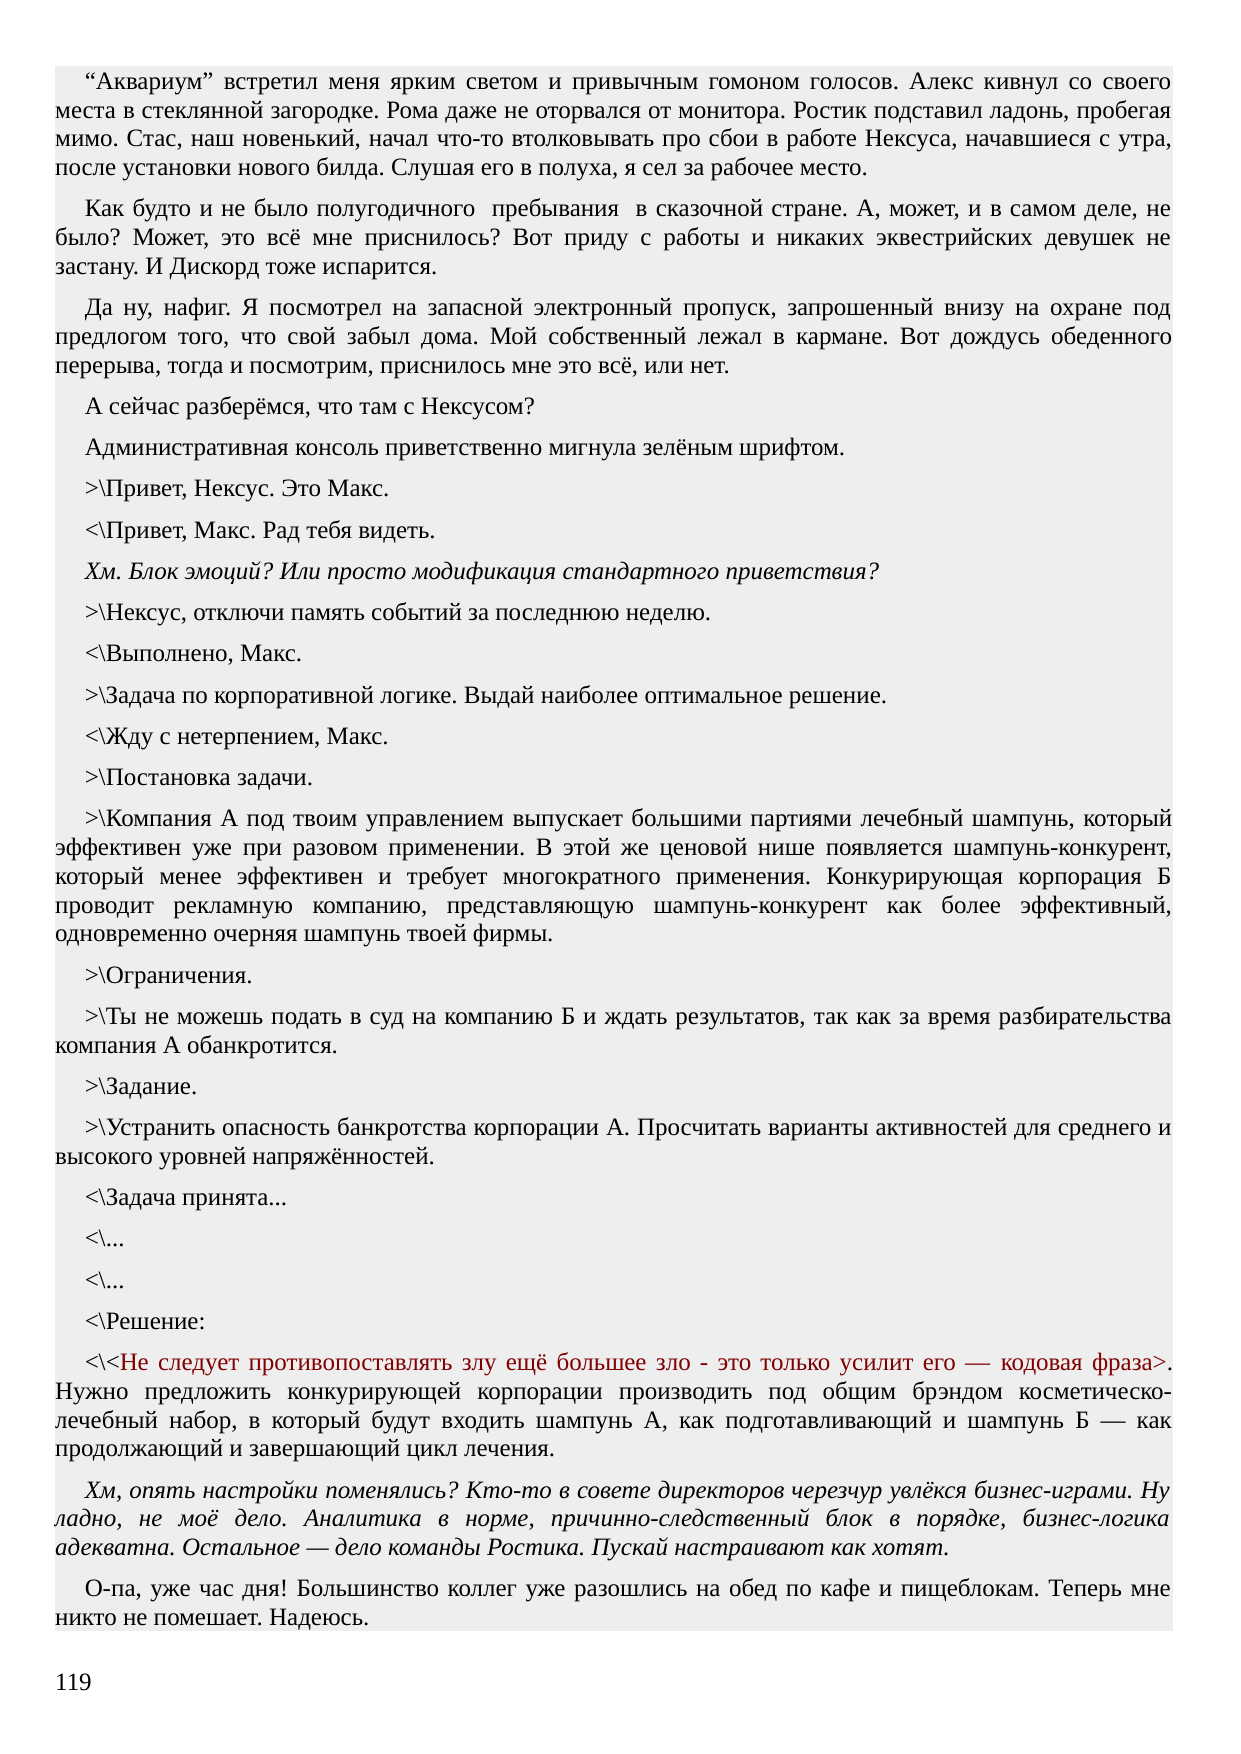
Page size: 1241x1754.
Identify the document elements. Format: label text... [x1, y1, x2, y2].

text >\Задача по корпоративной логике. Выдай наиболее оптимальное решение. [55, 680, 1173, 708]
text Административная консоль приветственно мигнула зелёным шрифтом. [55, 432, 1173, 461]
text >\Компания А под твоим управлением выпускает большими партиями лечебный шампунь, который эффективен уже при разовом применении. В этой же ценовой нише появляется шампунь-конкурент, который менее эффективен и требует многократного применения. Конкурирующая корпорация Б проводит рекламную компанию, представляющую шампунь-конкурент как более эффективный, одновременно очерняя шампунь твоей фирмы. [55, 803, 1173, 947]
text <\Задача принята... [55, 1182, 1173, 1211]
text >\Привет, Нексус. Это Макс. [55, 473, 1173, 502]
text >\Ты не можешь подать в суд на компанию Б и ждать результатов, так как за время разбирательства компания А обанкротится. [55, 1001, 1173, 1058]
text >\Нексус, отключи память событий за последнюю неделю. [55, 597, 1173, 626]
text >\Устранить опасность банкротства корпорации А. Просчитать варианты активностей для среднего и высокого уровней напряжённостей. [55, 1112, 1173, 1170]
text <\Выполнено, Макс. [55, 638, 1173, 667]
text <\Жду с нетерпением, Макс. [55, 721, 1173, 750]
text О-па, уже час дня! Большинство коллег уже разошлись на обед по кафе и пищеблокам. Теперь мне никто не помешает. Надеюсь. [55, 1573, 1173, 1631]
text <\... [55, 1265, 1173, 1293]
text Как будто и не было полугодичного пребывания в сказочной стране. А, может, и в самом деле, не было? Может, это всё мне приснилось? Вот приду с работы и никаких эквестрийских девушек не застану. И Дискорд тоже испарится. [55, 193, 1173, 280]
text <\... [55, 1223, 1173, 1252]
text >\Постановка задачи. [55, 762, 1173, 791]
text А сейчас разберёмся, что там с Нексусом? [55, 391, 1173, 420]
text Да ну, нафиг. Я посмотрел на запасной электронный пропуск, запрошенный внизу на охране под предлогом того, что свой забыл дома. Мой собственный лежал в кармане. Вот дождусь обеденного перерыва, тогда и посмотрим, приснилось мне это всё, или нет. [55, 292, 1173, 378]
text Хм, опять настройки поменялись? Кто-то в совете директоров черезчур увлёкся бизнес-играми. Ну ладно, не моё дело. Аналитика в норме, причинно-следственный блок в порядке, бизнес-логика адекватна. Остальное — дело команды Ростика. Пускай настраивают как хотят. [55, 1475, 1173, 1561]
text Хм. Блок эмоций? Или просто модификация стандартного приветствия? [55, 556, 1173, 585]
text <\<Не следует противопоставлять злу ещё большее зло - это только усилит его — кодовая фраза>. Нужно предложить конкурирующей корпорации производить под общим брэндом косметическо-лечебный набор, в который будут входить шампунь А, как подготавливающий и шампунь Б — как продолжающий и завершающий цикл лечения. [55, 1347, 1173, 1462]
text >\Задание. [55, 1071, 1173, 1100]
text <\Решение: [55, 1306, 1173, 1335]
text >\Ограничения. [55, 960, 1173, 988]
text <\Привет, Макс. Рад тебя видеть. [55, 515, 1173, 543]
text “Аквариум” встретил меня ярким светом и привычным гомоном голосов. Алекс кивнул со своего места в стеклянной загородке. Рома даже не оторвался от монитора. Ростик подставил ладонь, пробегая мимо. Стас, наш новенький, начал что-то втолковывать про сбои в работе Нексуса, начавшиеся с утра, после установки нового билда. Слушая его в полуха, я сел за рабочее место. [55, 66, 1173, 181]
